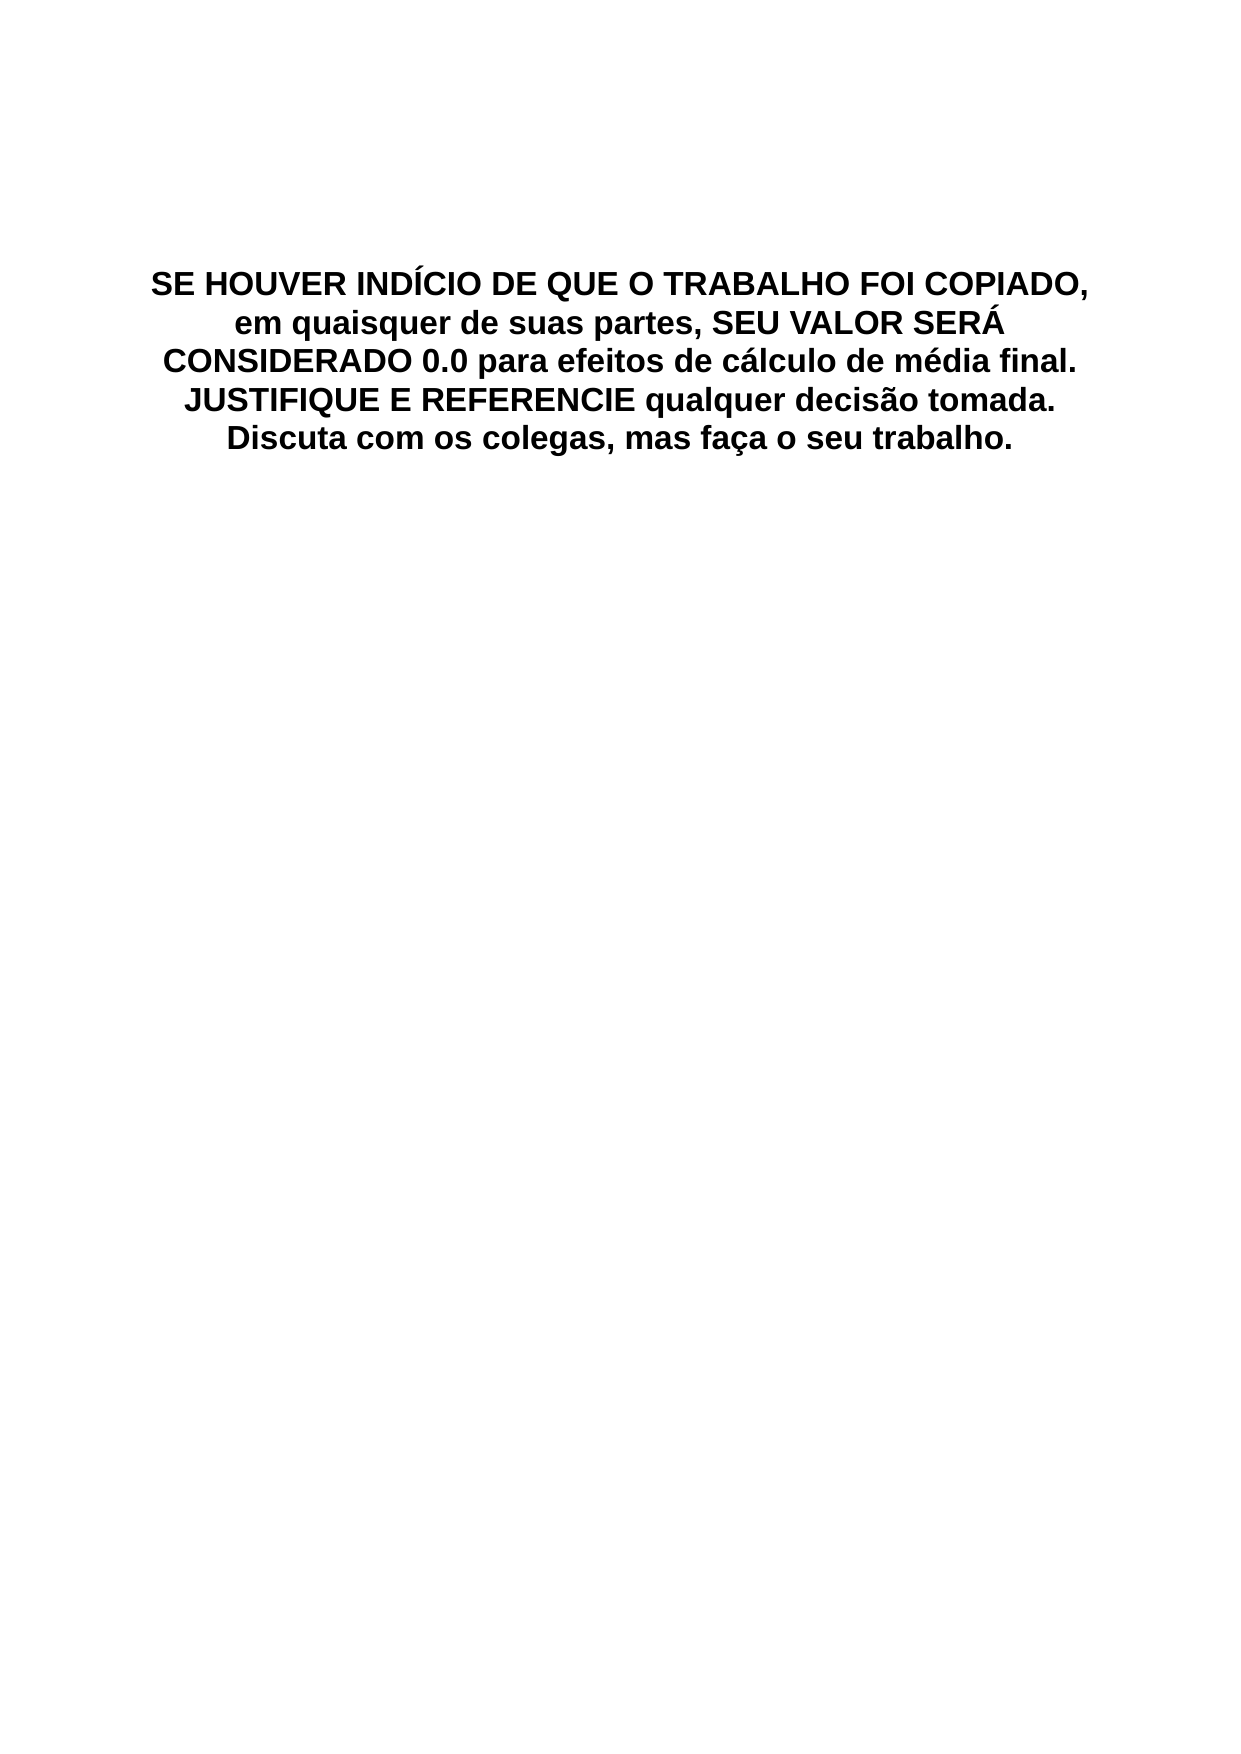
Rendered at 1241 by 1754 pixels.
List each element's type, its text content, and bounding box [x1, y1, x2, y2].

text SE HOUVER INDÍCIO DE QUE O TRABALHO FOI COPIADO, em quaisquer de suas partes, SEU VALOR SERÁ CONSIDERADO 0.0 para efeitos de cálculo de média final. JUSTIFIQUE E REFERENCIE qualquer decisão tomada. Discuta com os colegas, mas faça o seu trabalho. [148, 264, 1092, 456]
